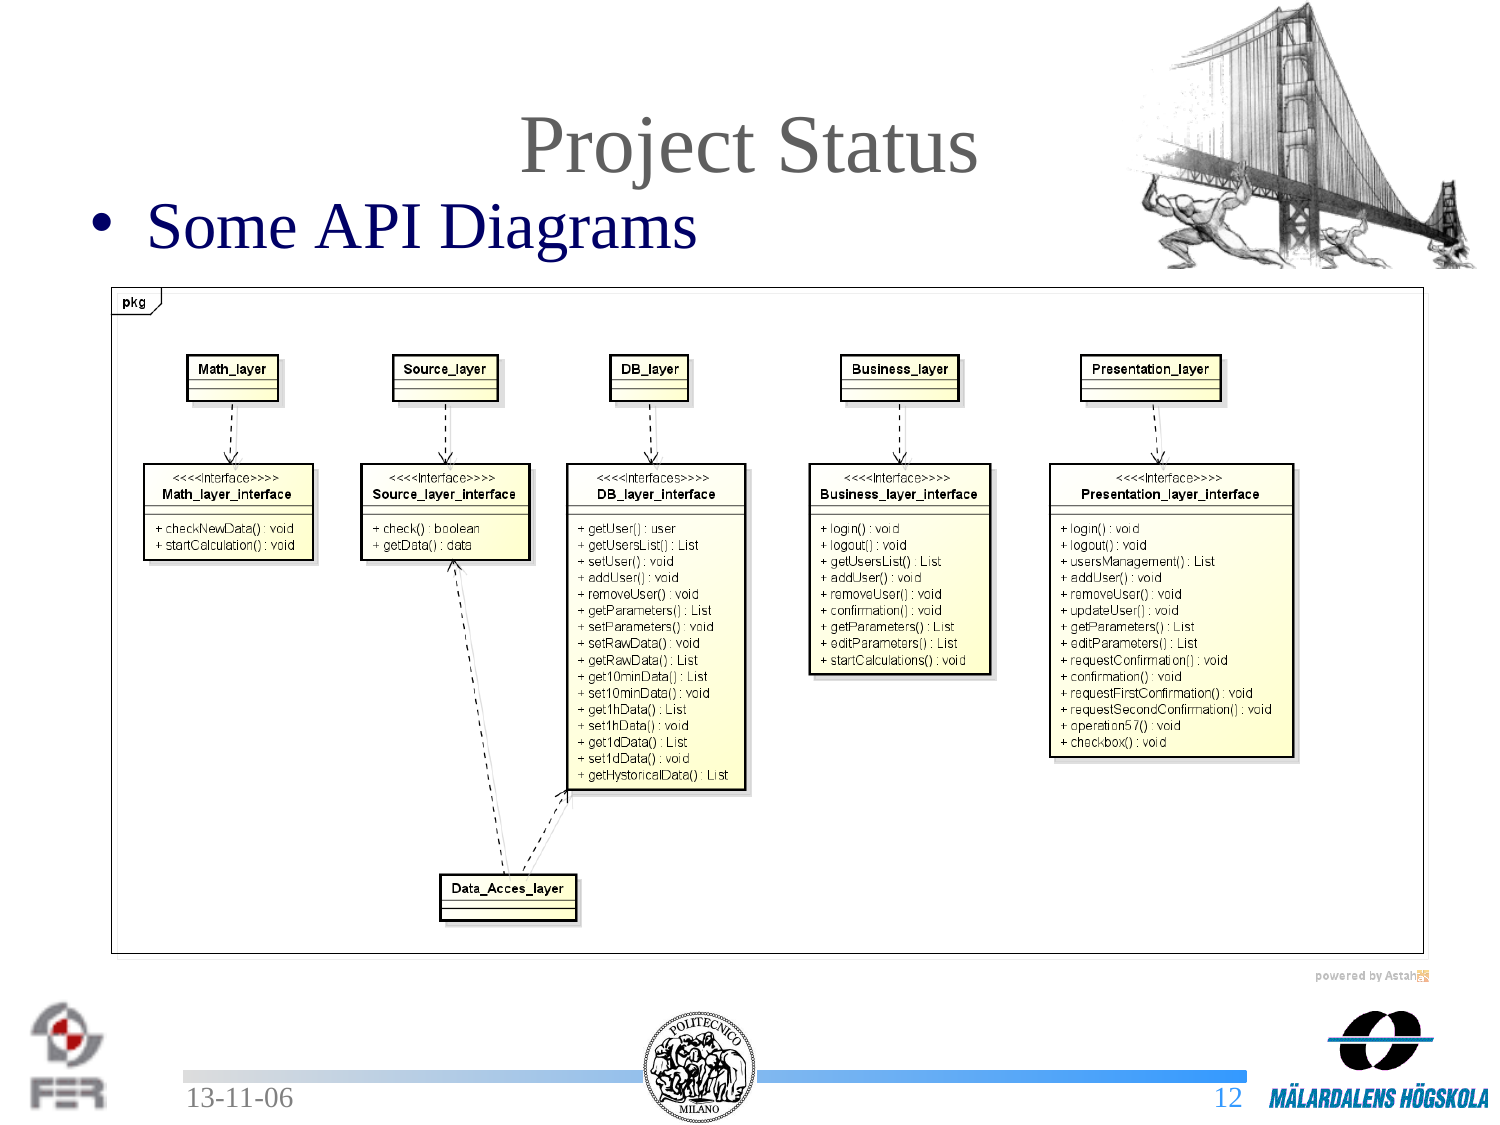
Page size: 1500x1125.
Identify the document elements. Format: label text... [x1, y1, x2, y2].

picture [1454, 1091, 1459, 1108]
text_box 13-11-06 [171, 1070, 396, 1114]
picture [643, 1011, 757, 1123]
picture [29, 987, 107, 1125]
picture [1269, 1011, 1488, 1108]
list Some API Diagrams [75, 173, 1426, 917]
picture [1368, 1093, 1374, 1104]
picture [1122, 0, 1477, 269]
picture [100, 276, 1433, 986]
picture [1435, 1096, 1441, 1104]
title Project Status [75, 45, 1122, 173]
text_box [1186, 1070, 1258, 1114]
